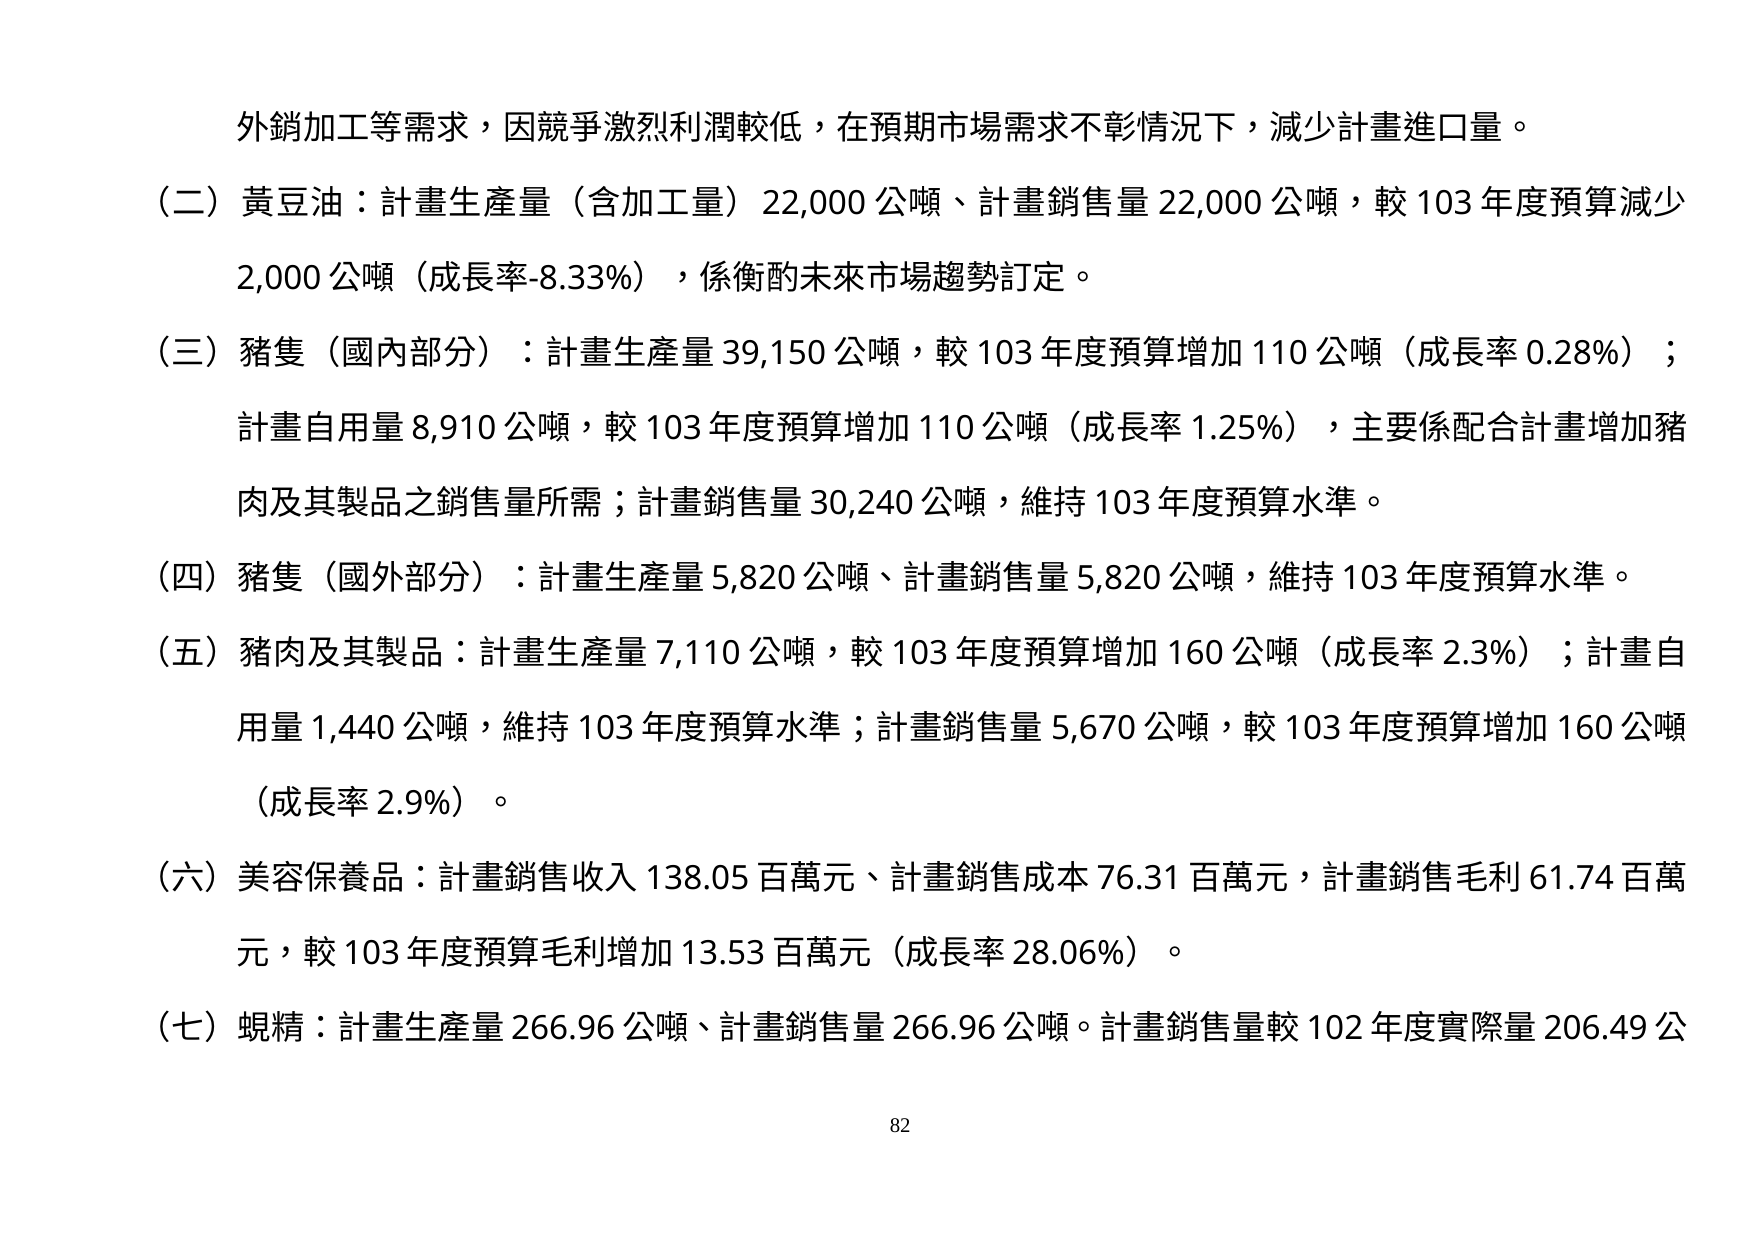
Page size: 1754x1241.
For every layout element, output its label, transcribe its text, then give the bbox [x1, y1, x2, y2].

text （七）蜆精：計畫生產量266.96公噸、計畫銷售量266.96公噸。計畫銷售量較102年度實際量206.49公 [137, 987, 1687, 1062]
text （二）黃豆油：計畫生產量（含加工量）22,000公噸、計畫銷售量22,000公噸，較103年度預算減少2,000公噸（成長率-8.33%），係衡酌未來市場趨勢訂定。 [137, 162, 1687, 312]
text （五）豬肉及其製品：計畫生產量7,110公噸，較103年度預算增加160公噸（成長率2.3%）；計畫自用量1,440公噸，維持103年度預算水準；計畫銷售量5,670公噸，較103年度預算增加160公噸（成長率2.9%）。 [137, 612, 1687, 837]
text 外銷加工等需求，因競爭激烈利潤較低，在預期市場需求不彰情況下，減少計畫進口量。 [137, 87, 1687, 162]
text （四）豬隻（國外部分）：計畫生產量5,820公噸、計畫銷售量5,820公噸，維持103年度預算水準。 [137, 537, 1687, 612]
text （六）美容保養品：計畫銷售收入138.05百萬元、計畫銷售成本76.31百萬元，計畫銷售毛利61.74百萬元，較103年度預算毛利增加13.53百萬元（成長率28.06%）。 [137, 837, 1687, 987]
text （三）豬隻（國內部分）：計畫生產量39,150公噸，較103年度預算增加110公噸（成長率0.28%）；計畫自用量8,910公噸，較103年度預算增加110公噸（成長率1.25%），主要係配合計畫增加豬肉及其製品之銷售量所需；計畫銷售量30,240公噸，維持103年度預算水準。 [137, 312, 1687, 537]
